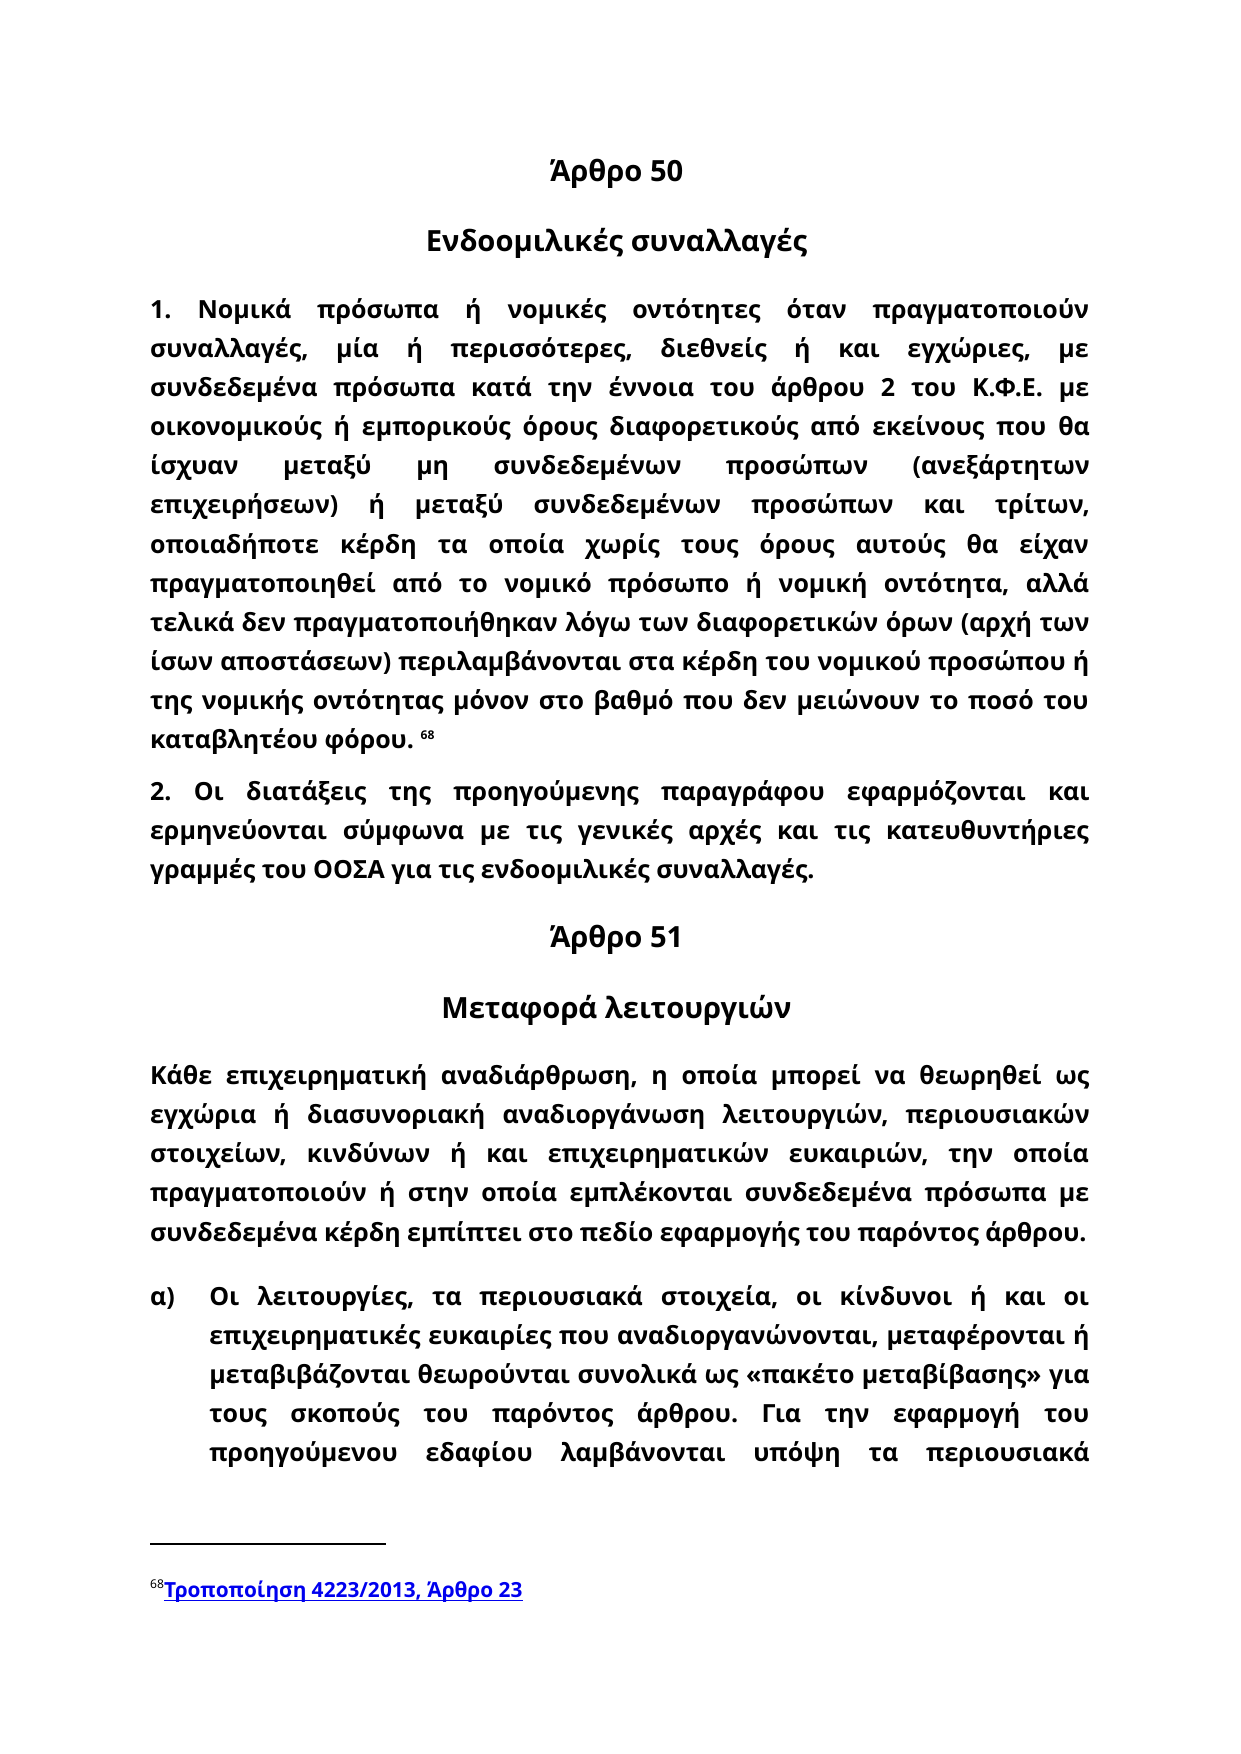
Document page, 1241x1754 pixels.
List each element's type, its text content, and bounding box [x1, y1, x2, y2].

list α) Οι λειτουργίες, τα περιουσιακά στοιχεία, οι κίνδυνοι ή και οι επιχειρηματικές ευκαιρίες που αναδιοργανώνονται, μεταφέρονται ή μεταβιβάζονται θεωρούνται συνολικά ως «πακέτο μεταβίβασης» για τους σκοπούς του παρόντος άρθρου. Για την εφαρμογή του προηγούμενου εδαφίου λαμβάνονται υπόψη τα περιουσιακά [150, 1278, 1090, 1469]
text 2. Οι διατάξεις της προηγούμενης παραγράφου εφαρμόζονται και ερμηνεύονται σύμφωνα με τις γενικές αρχές και τις κατευθυντήριες γραμμές του ΟΟΣΑ για τις ενδοομιλικές συναλλαγές. [150, 774, 1090, 886]
subtitle Ενδοομιλικές συναλλαγές [150, 221, 1090, 260]
text Κάθε επιχειρηματική αναδιάρθρωση, η οποία μπορεί να θεωρηθεί ως εγχώρια ή διασυνοριακή αναδιοργάνωση λειτουργιών, περιουσιακών στοιχείων, κινδύνων ή και επιχειρηματικών ευκαιριών, την οποία πραγματοποιούν ή στην οποία εμπλέκονται συνδεδεμένα πρόσωπα με συνδεδεμένα κέρδη εμπίπτει στο πεδίο εφαρμογής του παρόντος άρθρου. [150, 1057, 1090, 1248]
text Τροποποίηση 4223/2013, Άρθρο 23 [150, 1576, 1090, 1604]
text 1. Νομικά πρόσωπα ή νομικές οντότητες όταν πραγματοποιούν συναλλαγές, μία ή περισσότερες, διεθνείς ή και εγχώριες, με συνδεδεμένα πρόσωπα κατά την έννοια του άρθρου 2 του Κ.Φ.Ε. με οικονομικούς ή εμπορικούς όρους διαφορετικούς από εκείνους που θα ίσχυαν μεταξύ μη συνδεδεμένων προσώπων (ανεξάρτητων επιχειρήσεων) ή μεταξύ συνδεδεμένων προσώπων και τρίτων, οποιαδήποτε κέρδη τα οποία χωρίς τους όρους αυτούς θα είχαν πραγματοποιηθεί από το νομικό πρόσωπο ή νομική οντότητα, αλλά τελικά δεν πραγματοποιήθηκαν λόγω των διαφορετικών όρων (αρχή των ίσων αποστάσεων) περιλαμβάνονται στα κέρδη του νομικού προσώπου ή της νομικής οντότητας μόνον στο βαθμό που δεν μειώνουν το ποσό του καταβλητέου φόρου. [150, 291, 1090, 756]
subtitle Άρθρο 50 [150, 150, 1090, 190]
subtitle Μεταφορά λειτουργιών [150, 987, 1090, 1027]
subtitle Άρθρο 51 [150, 916, 1090, 956]
